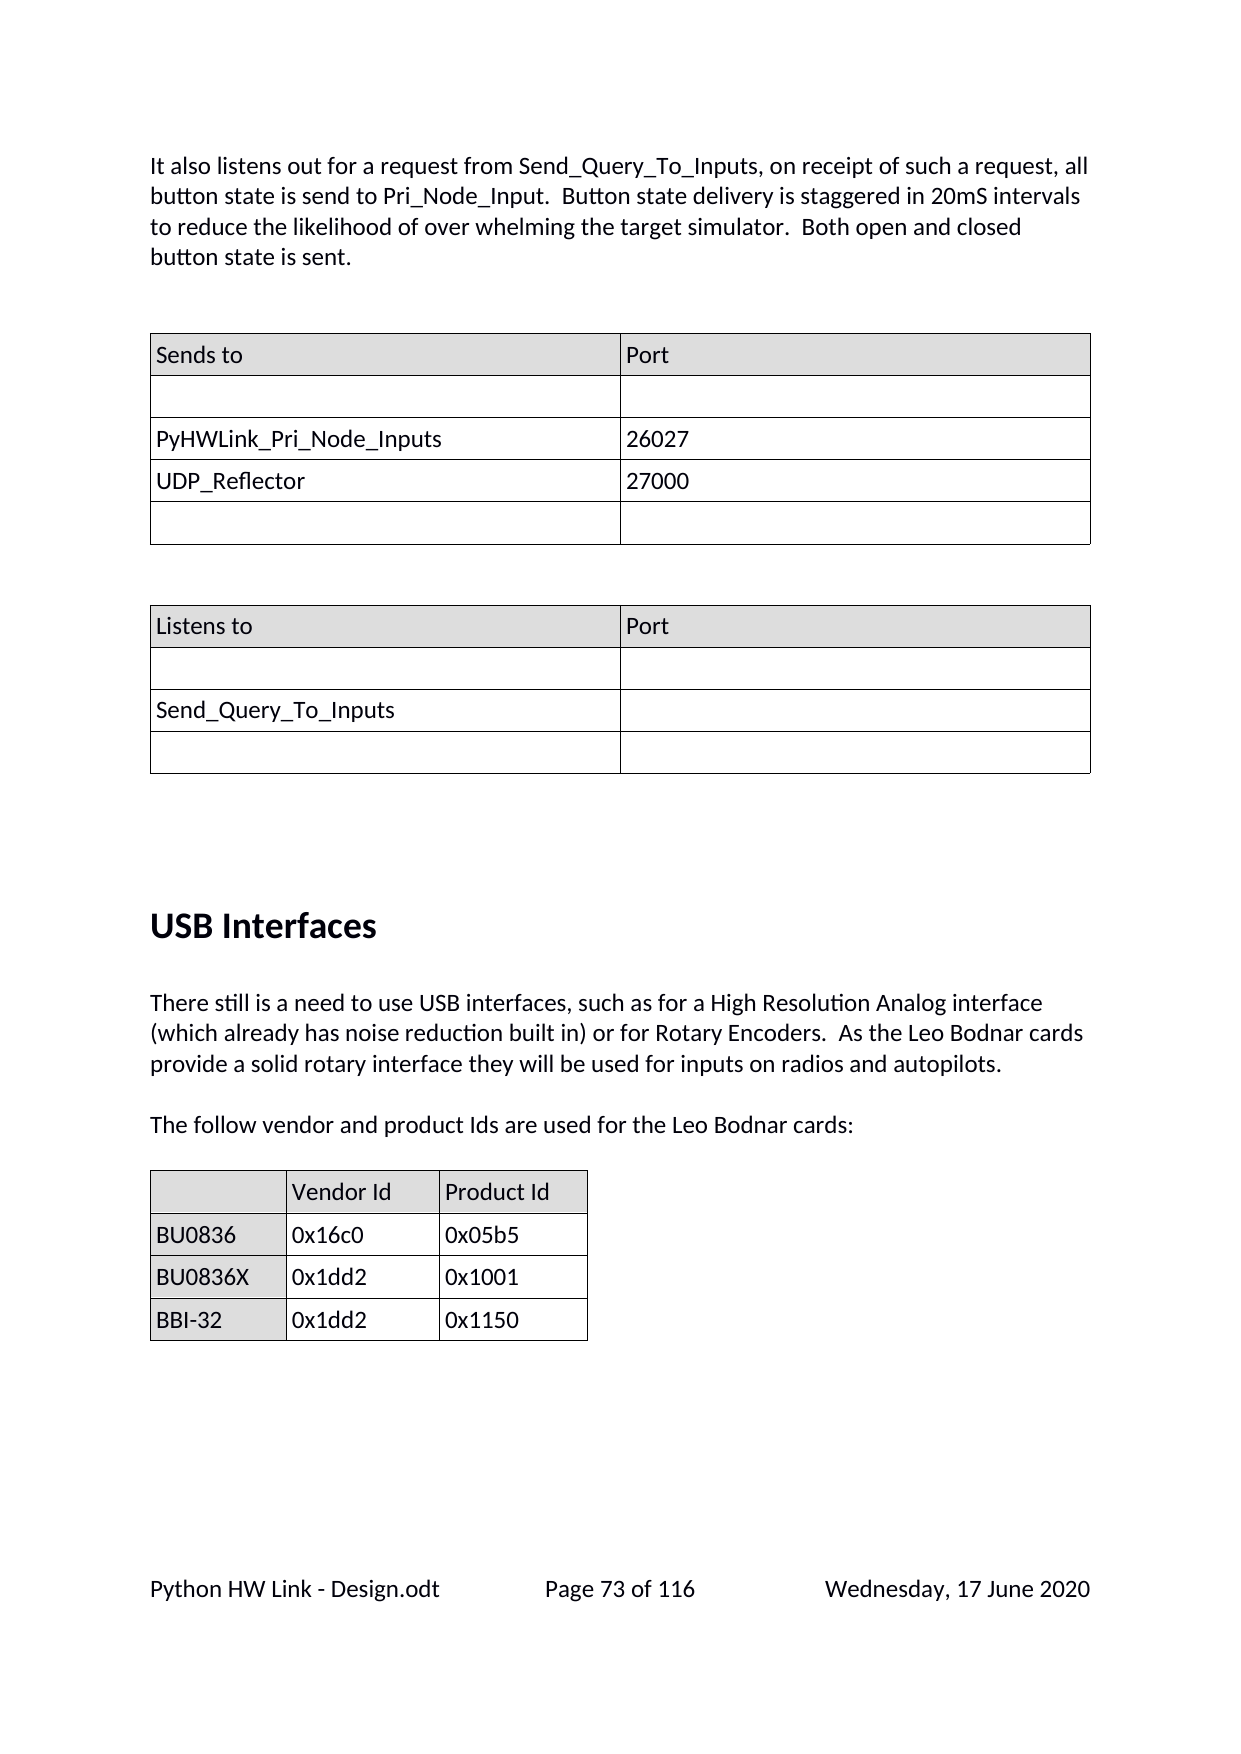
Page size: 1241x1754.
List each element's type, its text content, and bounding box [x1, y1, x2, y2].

table_header Product Id [440, 1171, 587, 1212]
text There still is a need to use USB interfaces, such as for a High Resolution Analog interface (which already has noise reduction built in) or for Rotary Encoders. As the Leo Bodnar cards provide a solid rotary interface they will be used for inputs on radios and autopilots. [150, 987, 1090, 1078]
text It also listens out for a request from Send_Query_To_Inputs, on receipt of such a request, all button state is send to Pri_Node_Input. Button state delivery is staggered in 20mS intervals to reduce the likelihood of over whelming the target simulator. Both open and closed button state is sent. [150, 150, 1090, 272]
table_cell [621, 376, 1090, 417]
table_header [151, 1171, 286, 1212]
table_cell [621, 690, 1090, 731]
table_cell BU0836 [151, 1214, 286, 1255]
table_cell 26027 [621, 418, 1090, 459]
table_cell [151, 376, 620, 417]
table_cell BU0836X [151, 1256, 286, 1297]
subtitle USB Interfaces [150, 902, 1090, 948]
table_header Port [621, 334, 1090, 375]
text The follow vendor and product Ids are used for the Leo Bodnar cards: [150, 1109, 1090, 1139]
table_cell PyHWLink_Pri_Node_Inputs [151, 418, 620, 459]
table_header Sends to [151, 334, 620, 375]
table_cell [151, 502, 620, 543]
table_cell [621, 648, 1090, 689]
table_cell [621, 502, 1090, 543]
table_cell 0x1dd2 [287, 1299, 439, 1340]
table_cell 0x16c0 [287, 1214, 439, 1255]
table_cell [151, 732, 620, 773]
table_cell BBI-32 [151, 1299, 286, 1340]
table_cell 0x1dd2 [287, 1256, 439, 1297]
table_header Port [621, 606, 1090, 647]
table_cell [621, 732, 1090, 773]
table_cell 0x1001 [440, 1256, 587, 1297]
table_header Vendor Id [287, 1171, 439, 1212]
table_header Listens to [151, 606, 620, 647]
table_cell Send_Query_To_Inputs [151, 690, 620, 731]
table_cell 27000 [621, 460, 1090, 501]
table_cell 0x1150 [440, 1299, 587, 1340]
table_cell [151, 648, 620, 689]
table_cell UDP_Reflector [151, 460, 620, 501]
table_cell 0x05b5 [440, 1214, 587, 1255]
